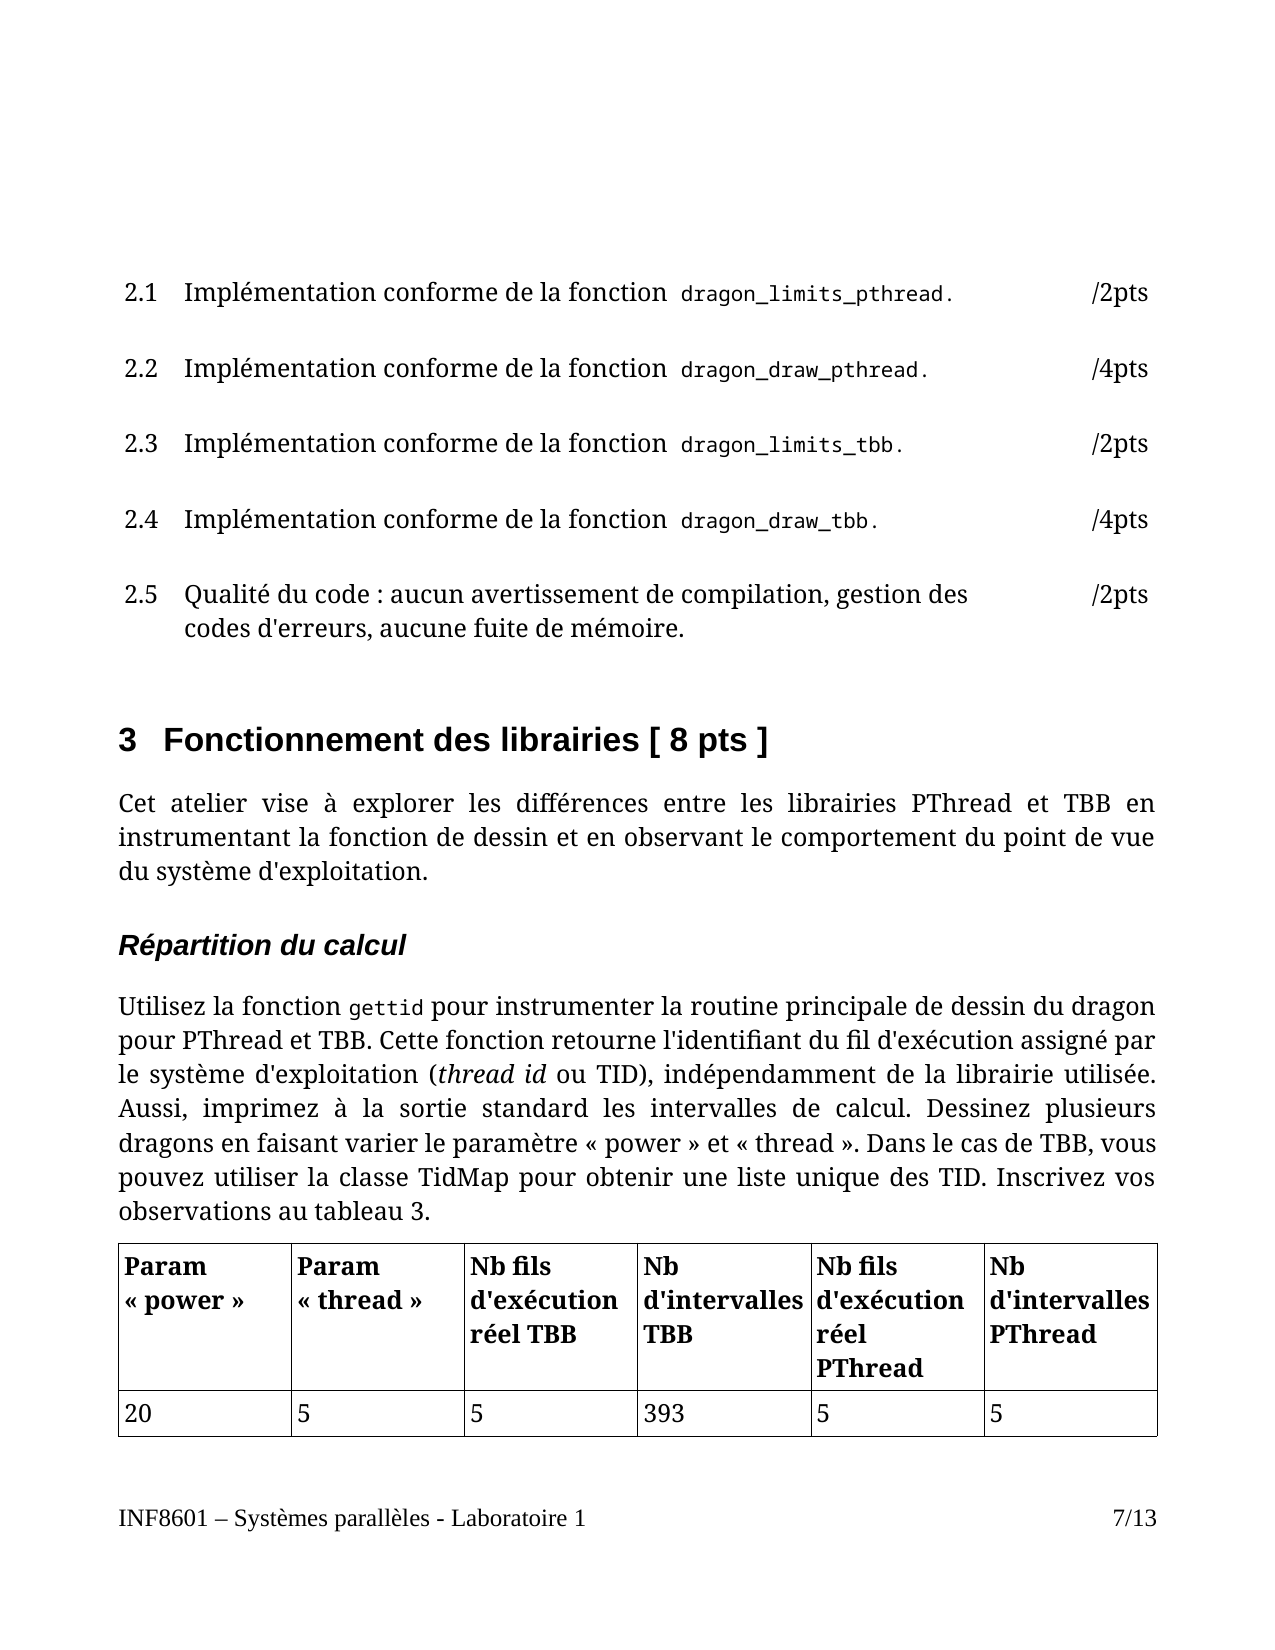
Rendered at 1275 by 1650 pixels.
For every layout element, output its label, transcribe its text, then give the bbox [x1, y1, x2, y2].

subtitle Répartition du calcul [118, 928, 1157, 961]
table_cell Implémentation conforme de la fonction dragon_draw_tbb. [118, 481, 1006, 556]
table_header Param « thread » [292, 1244, 464, 1390]
table_cell 20 [119, 1391, 291, 1436]
table_cell 5 [465, 1391, 637, 1436]
table_cell 5 [812, 1391, 984, 1436]
table_cell /2pts [1080, 556, 1157, 666]
table_cell 5 [985, 1391, 1157, 1436]
table_cell Qualité du code : aucun avertissement de compilation, gestion des codes d'erreurs, aucune fuite de mémoire. [118, 556, 1006, 666]
table_header /2pts [1080, 254, 1157, 330]
text Cet atelier vise à explorer les différences entre les librairies PThread et TBB en instrumentant la fonction de dessin et en observant le comportement du point de vue du système d'exploitation. [118, 786, 1157, 888]
table_header Nb d'intervalles PThread [985, 1244, 1157, 1390]
table_cell /2pts [1080, 405, 1157, 481]
table_cell 393 [638, 1391, 811, 1436]
subtitle Fonctionnement des librairies [ 8 pts ] [118, 719, 1157, 758]
table_cell [1006, 556, 1079, 666]
table_header Implémentation conforme de la fonction dragon_limits_pthread. [118, 254, 1006, 330]
table_cell /4pts [1080, 330, 1157, 405]
table_cell [1006, 405, 1079, 481]
table_cell Implémentation conforme de la fonction dragon_draw_pthread. [118, 330, 1006, 405]
table_cell Implémentation conforme de la fonction dragon_limits_tbb. [118, 405, 1006, 481]
table_header Nb fils d'exécution réel TBB [465, 1244, 637, 1390]
table_cell /4pts [1080, 481, 1157, 556]
table_header Nb fils d'exécution réel PThread [812, 1244, 984, 1390]
text Utilisez la fonction gettid pour instrumenter la routine principale de dessin du dragon pour PThread et TBB. Cette fonction retourne l'identifiant du fil d'exécution assigné par le système d'exploitation (thread id ou TID), indépendamment de la librairie utilisée. Aussi, imprimez à la sortie standard les intervalles de calcul. Dessinez plusieurs dragons en faisant varier le paramètre « power » et « thread ». Dans le cas de TBB, vous pouvez utiliser la classe TidMap pour obtenir une liste unique des TID. Inscrivez vos observations au tableau 3. [118, 989, 1157, 1227]
table_cell [1006, 481, 1079, 556]
table_cell [1006, 330, 1079, 405]
table_cell 5 [292, 1391, 464, 1436]
table_header Nb d'intervalles TBB [638, 1244, 811, 1390]
table_header [1006, 254, 1079, 330]
table_header Param « power » [119, 1244, 291, 1390]
